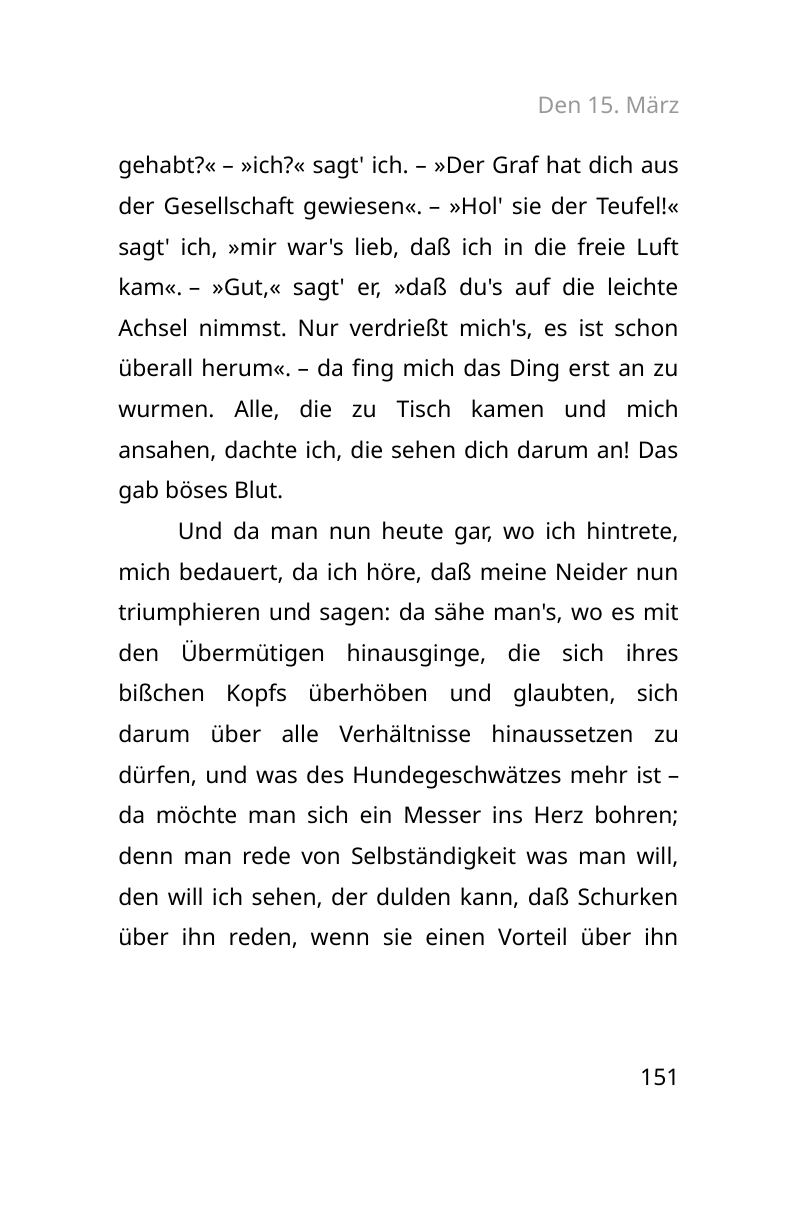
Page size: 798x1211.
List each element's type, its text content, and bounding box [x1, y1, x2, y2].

text Und da man nun heute gar, wo ich hintrete, mich bedauert, da ich höre, daß meine Neider nun triumphieren und sagen: da sähe man's, wo es mit den Übermütigen hinausginge, die sich ihres bißchen Kopfs überhöben und glaubten, sich darum über alle Verhältnisse hinaussetzen zu dürfen, und was des Hundegeschwätzes mehr ist – da möchte man sich ein Messer ins Herz bohren; denn man rede von Selbständigkeit was man will, den will ich sehen, der dulden kann, daß Schurken über ihn reden, wenn sie einen Vorteil über ihn [118, 515, 679, 952]
text gehabt?« – »ich?« sagt' ich. – »Der Graf hat dich aus der Gesellschaft gewiesen«. – »Hol' sie der Teufel!« sagt' ich, »mir war's lieb, daß ich in die freie Luft kam«. – »Gut,« sagt' er, »daß du's auf die leichte Achsel nimmst. Nur verdrießt mich's, es ist schon überall herum«. – da fing mich das Ding erst an zu wurmen. Alle, die zu Tisch kamen und mich ansahen, dachte ich, die sehen dich darum an! Das gab böses Blut. [118, 149, 679, 506]
